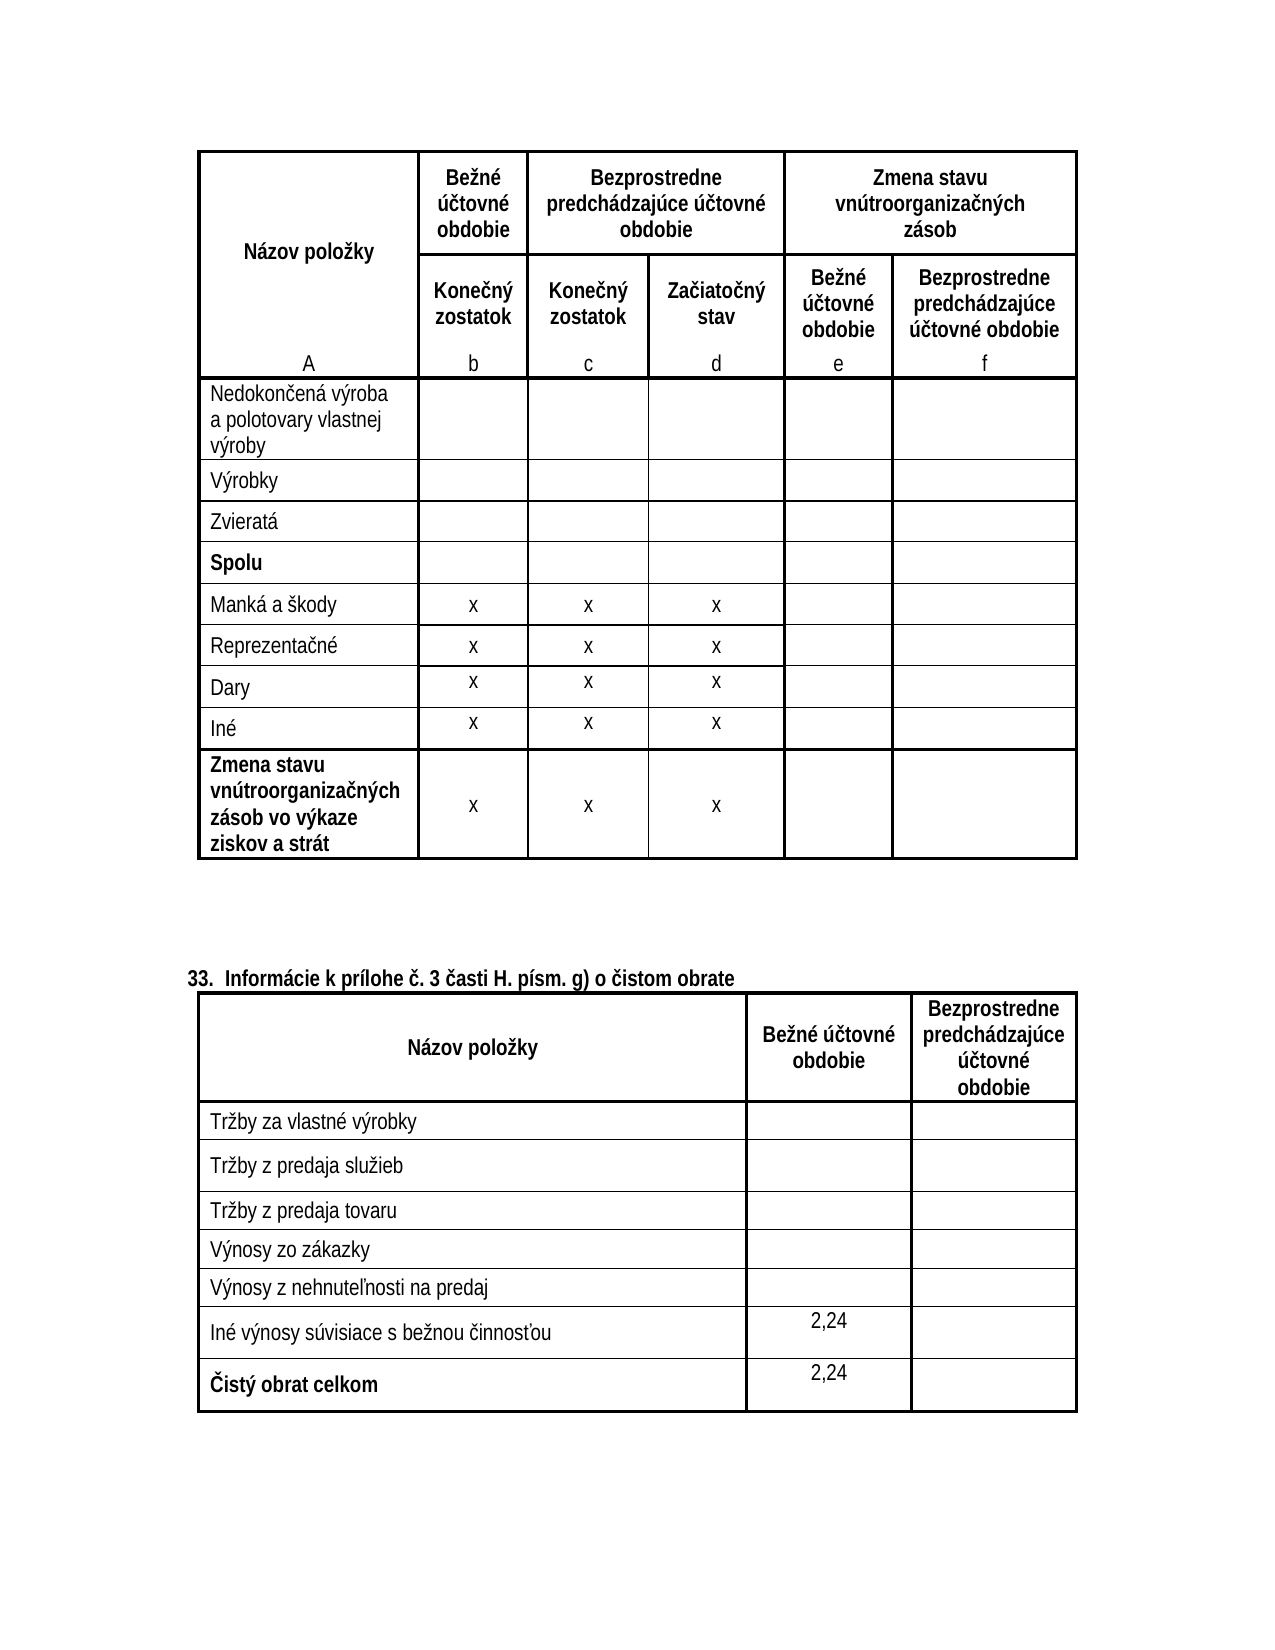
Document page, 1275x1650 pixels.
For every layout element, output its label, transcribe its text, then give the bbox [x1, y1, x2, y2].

table_cell Manká a škody [201, 584, 417, 624]
table_header Bezprostredne predchádzajúce účtovné obdobie [913, 995, 1075, 1100]
table_cell [894, 751, 1075, 857]
table_cell Zmena stavu vnútroorganizačných zásob vo výkaze ziskov a strát [201, 751, 417, 857]
table_cell [913, 1307, 1075, 1358]
table_cell Konečný zostatok [420, 256, 526, 350]
table_cell Nedokončená výroba a polotovary vlastnej výroby [201, 380, 417, 458]
table_cell e [786, 350, 891, 376]
table_cell c [529, 350, 647, 376]
table_cell [529, 460, 648, 500]
table_cell [649, 460, 783, 500]
table_cell x [529, 626, 648, 665]
table_cell [894, 584, 1075, 624]
table_cell x [649, 626, 783, 665]
table_header Bezprostredne predchádzajúce účtovné obdobie [529, 153, 783, 253]
table_cell Reprezentačné [201, 625, 417, 665]
table_cell Tržby z predaja služieb [200, 1140, 745, 1191]
table_cell [894, 542, 1075, 583]
table_cell Spolu [201, 542, 417, 583]
table_header Názov položky [201, 153, 417, 350]
table_cell [649, 502, 783, 541]
table_cell [913, 1140, 1075, 1191]
table_cell x [649, 667, 783, 707]
table_cell f [894, 350, 1075, 376]
table_cell [420, 380, 527, 458]
table_cell [748, 1103, 910, 1138]
table_cell Výnosy z nehnuteľnosti na predaj [200, 1269, 745, 1306]
table_cell [748, 1140, 910, 1191]
table_cell [420, 460, 527, 500]
table_cell Iné [201, 708, 417, 748]
table_cell A [201, 350, 417, 376]
table_header Názov položky [200, 995, 745, 1100]
table_cell Zvieratá [201, 502, 417, 541]
table_cell x [420, 667, 527, 707]
table_cell [913, 1103, 1075, 1138]
table_cell [894, 666, 1075, 707]
table_cell Výrobky [201, 460, 417, 500]
table_cell [786, 584, 891, 624]
table_cell [748, 1192, 910, 1229]
table_cell x [649, 584, 783, 624]
table_cell [748, 1230, 910, 1267]
table_cell [529, 502, 648, 541]
table_header Bežné účtovné obdobie [420, 153, 526, 253]
table_cell d [650, 350, 783, 376]
table_cell 2,24 [748, 1307, 910, 1358]
table_cell [649, 380, 783, 458]
table_cell x [529, 584, 648, 624]
table_cell [529, 542, 648, 583]
table_cell [786, 542, 891, 583]
table_cell x [649, 708, 783, 748]
text 33. Informácie k prílohe č. 3 časti H. písm. g) o čistom obrate [187, 965, 1087, 991]
table_cell [894, 380, 1075, 458]
table_cell [786, 708, 891, 748]
table_cell Výnosy zo zákazky [200, 1230, 745, 1267]
table_cell [913, 1359, 1075, 1410]
table_cell [913, 1230, 1075, 1267]
table_cell [786, 380, 891, 458]
table_cell [913, 1192, 1075, 1229]
table_cell [529, 380, 648, 458]
table_cell x [529, 751, 648, 857]
table_cell [913, 1269, 1075, 1306]
table_header Zmena stavu vnútroorganizačných zásob [786, 153, 1075, 253]
table_cell x [420, 751, 527, 857]
table_header Bežné účtovné obdobie [748, 995, 910, 1100]
table_cell Iné výnosy súvisiace s bežnou činnosťou [200, 1307, 745, 1358]
table_cell [894, 708, 1075, 748]
table_cell [894, 502, 1075, 541]
table_cell Tržby za vlastné výrobky [200, 1103, 745, 1138]
table_cell x [529, 708, 648, 748]
table_cell Bežné účtovné obdobie [786, 256, 891, 350]
table_cell [786, 460, 891, 500]
table_cell Tržby z predaja tovaru [200, 1192, 745, 1229]
table_cell x [529, 667, 648, 707]
table_cell Čistý obrat celkom [200, 1359, 745, 1410]
table_cell x [420, 584, 527, 624]
table_cell Bezprostredne predchádzajúce účtovné obdobie [894, 256, 1075, 350]
table_cell [649, 542, 783, 583]
table_cell [786, 502, 891, 541]
table_cell [894, 625, 1075, 665]
table_cell Začiatočný stav [650, 256, 783, 350]
table_cell 2,24 [748, 1359, 910, 1410]
table_cell [420, 502, 527, 541]
table_cell x [420, 708, 527, 748]
table_cell x [420, 626, 527, 665]
table_cell [786, 625, 891, 665]
table_cell [786, 751, 891, 857]
table_cell b [420, 350, 526, 376]
table_cell x [649, 751, 783, 857]
table_cell [420, 542, 527, 583]
table_cell [786, 666, 891, 707]
table_cell Dary [201, 666, 417, 707]
table_cell Konečný zostatok [529, 256, 647, 350]
table_cell [894, 460, 1075, 500]
table_cell [748, 1269, 910, 1306]
